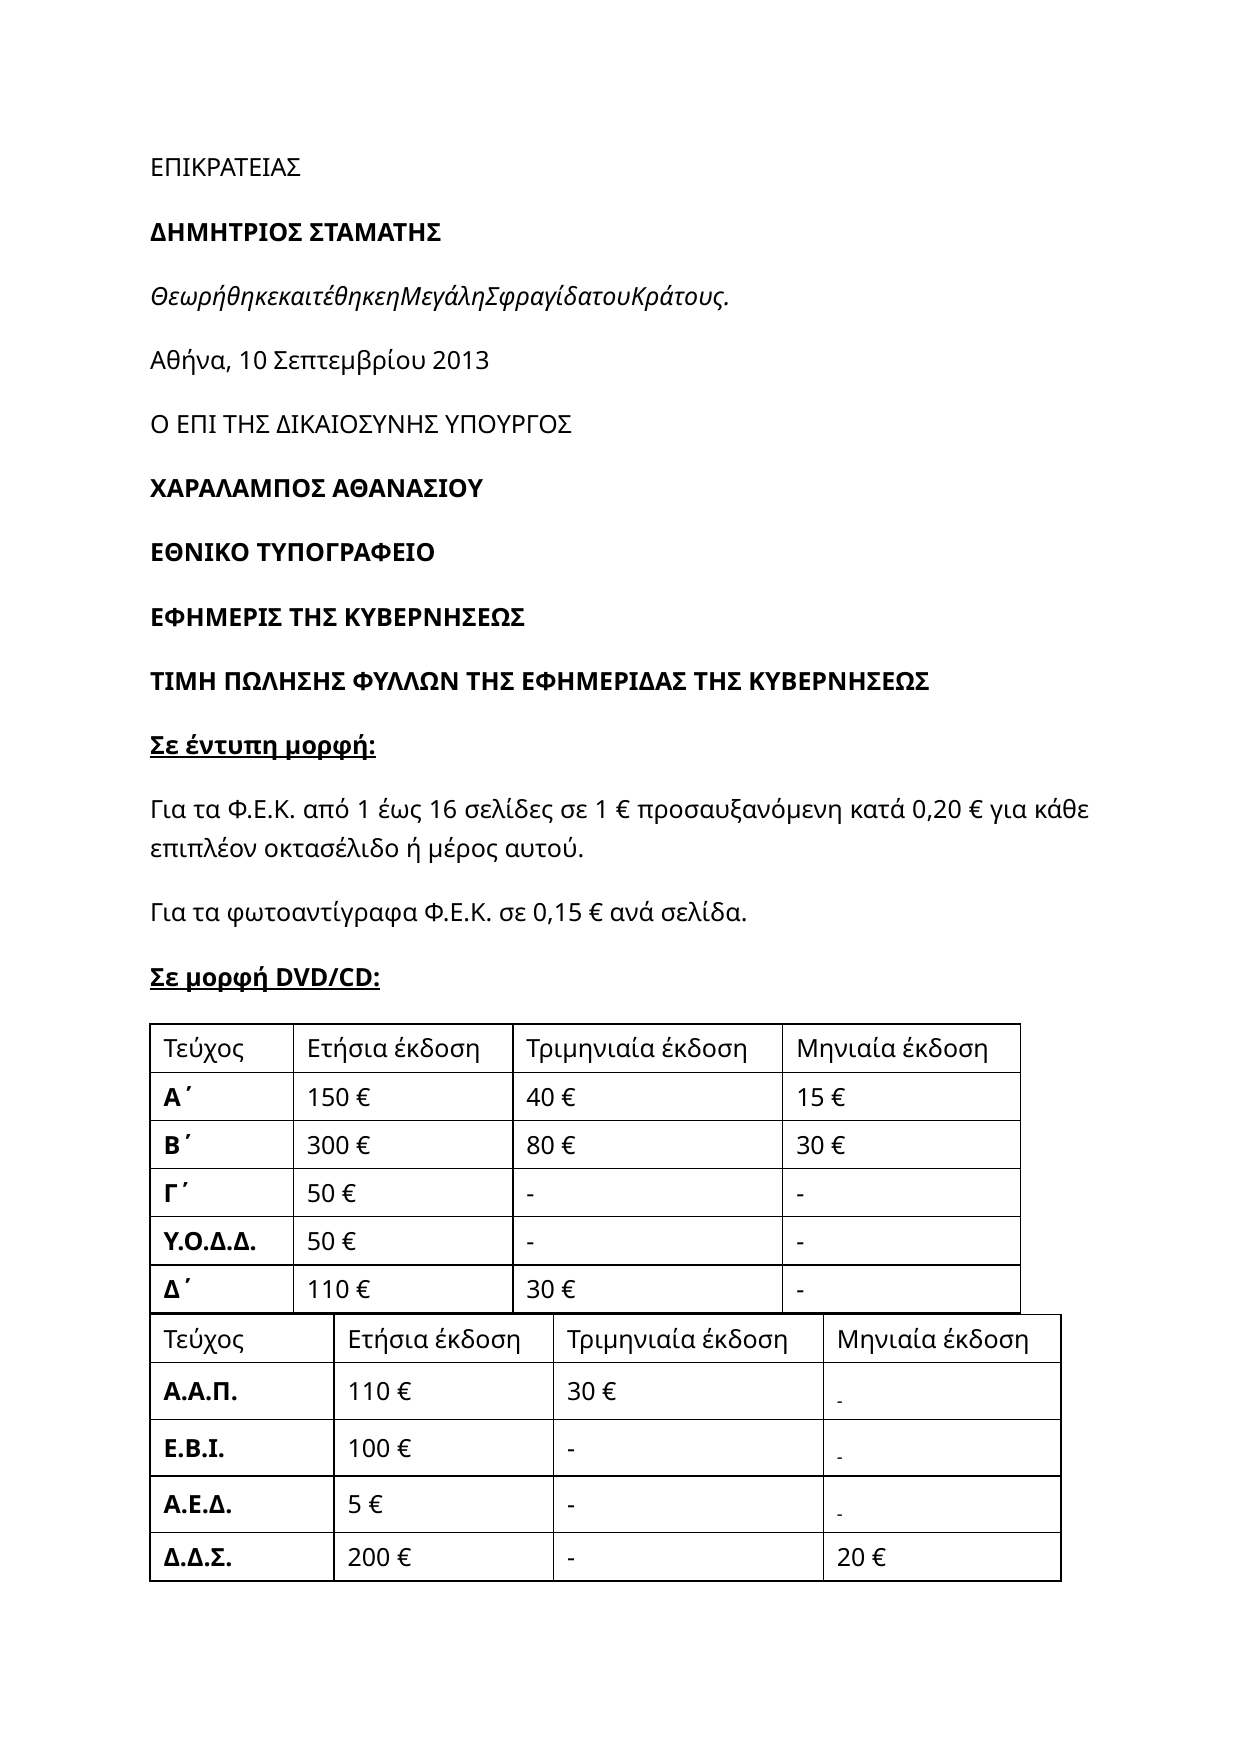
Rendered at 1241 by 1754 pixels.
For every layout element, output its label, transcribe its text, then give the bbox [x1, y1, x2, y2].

text ΘεωρήθηκεκαιτέθηκεηΜεγάληΣφραγίδατουΚράτους. [150, 278, 1090, 312]
table_cell - [514, 1217, 782, 1264]
table_cell Β΄ [151, 1121, 293, 1168]
table_cell - [783, 1266, 1020, 1312]
table_cell - [554, 1420, 823, 1475]
table_cell Δ΄ [151, 1266, 293, 1312]
table_cell Α.Ε.Δ. [151, 1477, 333, 1532]
table_cell Υ.Ο.Δ.Δ. [151, 1217, 293, 1264]
text ΔΗΜΗΤΡΙΟΣ ΣΤΑΜΑΤΗΣ [150, 214, 1090, 248]
table_header Μηνιαία έκδοση [824, 1315, 1060, 1362]
table_header Τριμηνιαία έκδοση [554, 1315, 823, 1362]
table_cell Ε.Β.Ι. [151, 1420, 333, 1475]
table_cell 50 € [294, 1169, 512, 1216]
table_header Τεύχος [151, 1315, 333, 1362]
table_cell 110 € [294, 1266, 512, 1312]
table_cell - [824, 1420, 1060, 1475]
text ΤΙΜΗ ΠΩΛΗΣΗΣ ΦΥΛΛΩΝ ΤΗΣ ΕΦΗΜΕΡΙΔΑΣ ΤΗΣ ΚΥΒΕΡΝΗΣΕΩΣ [150, 663, 1090, 697]
table_cell 30 € [783, 1121, 1020, 1168]
table_cell - [824, 1363, 1060, 1418]
text ΕΘΝΙΚΟ ΤΥΠΟΓΡΑΦΕΙΟ [150, 535, 1090, 569]
table_cell Δ.Δ.Σ. [151, 1533, 333, 1580]
table_cell 5 € [335, 1477, 553, 1532]
table_header Μηνιαία έκδοση [783, 1025, 1020, 1071]
table_cell 30 € [554, 1363, 823, 1418]
table_cell - [783, 1217, 1020, 1264]
text ΧΑΡΑΛΑΜΠΟΣ ΑΘΑΝΑΣΙΟΥ [150, 471, 1090, 505]
text Ο ΕΠΙ ΤΗΣ ΔΙΚΑΙΟΣΥΝΗΣ ΥΠΟΥΡΓΟΣ [150, 407, 1090, 441]
table_cell Γ΄ [151, 1169, 293, 1216]
table_header Ετήσια έκδοση [294, 1025, 512, 1071]
text Σε έντυπη μορφή: [150, 727, 1090, 762]
text ΕΠΙΚΡΑΤΕΙΑΣ [150, 150, 1090, 184]
table_cell 300 € [294, 1121, 512, 1168]
table_cell - [824, 1477, 1060, 1532]
text Αθήνα, 10 Σεπτεμβρίου 2013 [150, 342, 1090, 377]
table_cell 20 € [824, 1533, 1060, 1580]
table_cell 110 € [335, 1363, 553, 1418]
text Σε μορφή DVD/CD: [150, 959, 1090, 993]
table_cell - [554, 1533, 823, 1580]
table_cell 150 € [294, 1073, 512, 1119]
text Για τα Φ.Ε.Κ. από 1 έως 16 σελίδες σε 1 € προσαυξανόμενη κατά 0,20 € για κάθε επιπλέον οκτασέλιδο ή μέρος αυτού. [150, 792, 1090, 865]
table_cell 30 € [514, 1266, 782, 1312]
table_cell 200 € [335, 1533, 553, 1580]
table_cell 100 € [335, 1420, 553, 1475]
table_cell 40 € [514, 1073, 782, 1119]
table_cell Α.Α.Π. [151, 1363, 333, 1418]
text ΕΦΗΜΕΡΙΣ ΤΗΣ ΚΥΒΕΡΝΗΣΕΩΣ [150, 599, 1090, 633]
table_header Τριμηνιαία έκδοση [514, 1025, 782, 1071]
table_header Ετήσια έκδοση [335, 1315, 553, 1362]
table_cell 15 € [783, 1073, 1020, 1119]
table_cell - [554, 1477, 823, 1532]
table_cell Α΄ [151, 1073, 293, 1119]
table_cell - [514, 1169, 782, 1216]
table_header Τεύχος [151, 1025, 293, 1071]
table_cell 50 € [294, 1217, 512, 1264]
text Για τα φωτοαντίγραφα Φ.Ε.Κ. σε 0,15 € ανά σελίδα. [150, 895, 1090, 929]
table_cell - [783, 1169, 1020, 1216]
table_cell 80 € [514, 1121, 782, 1168]
